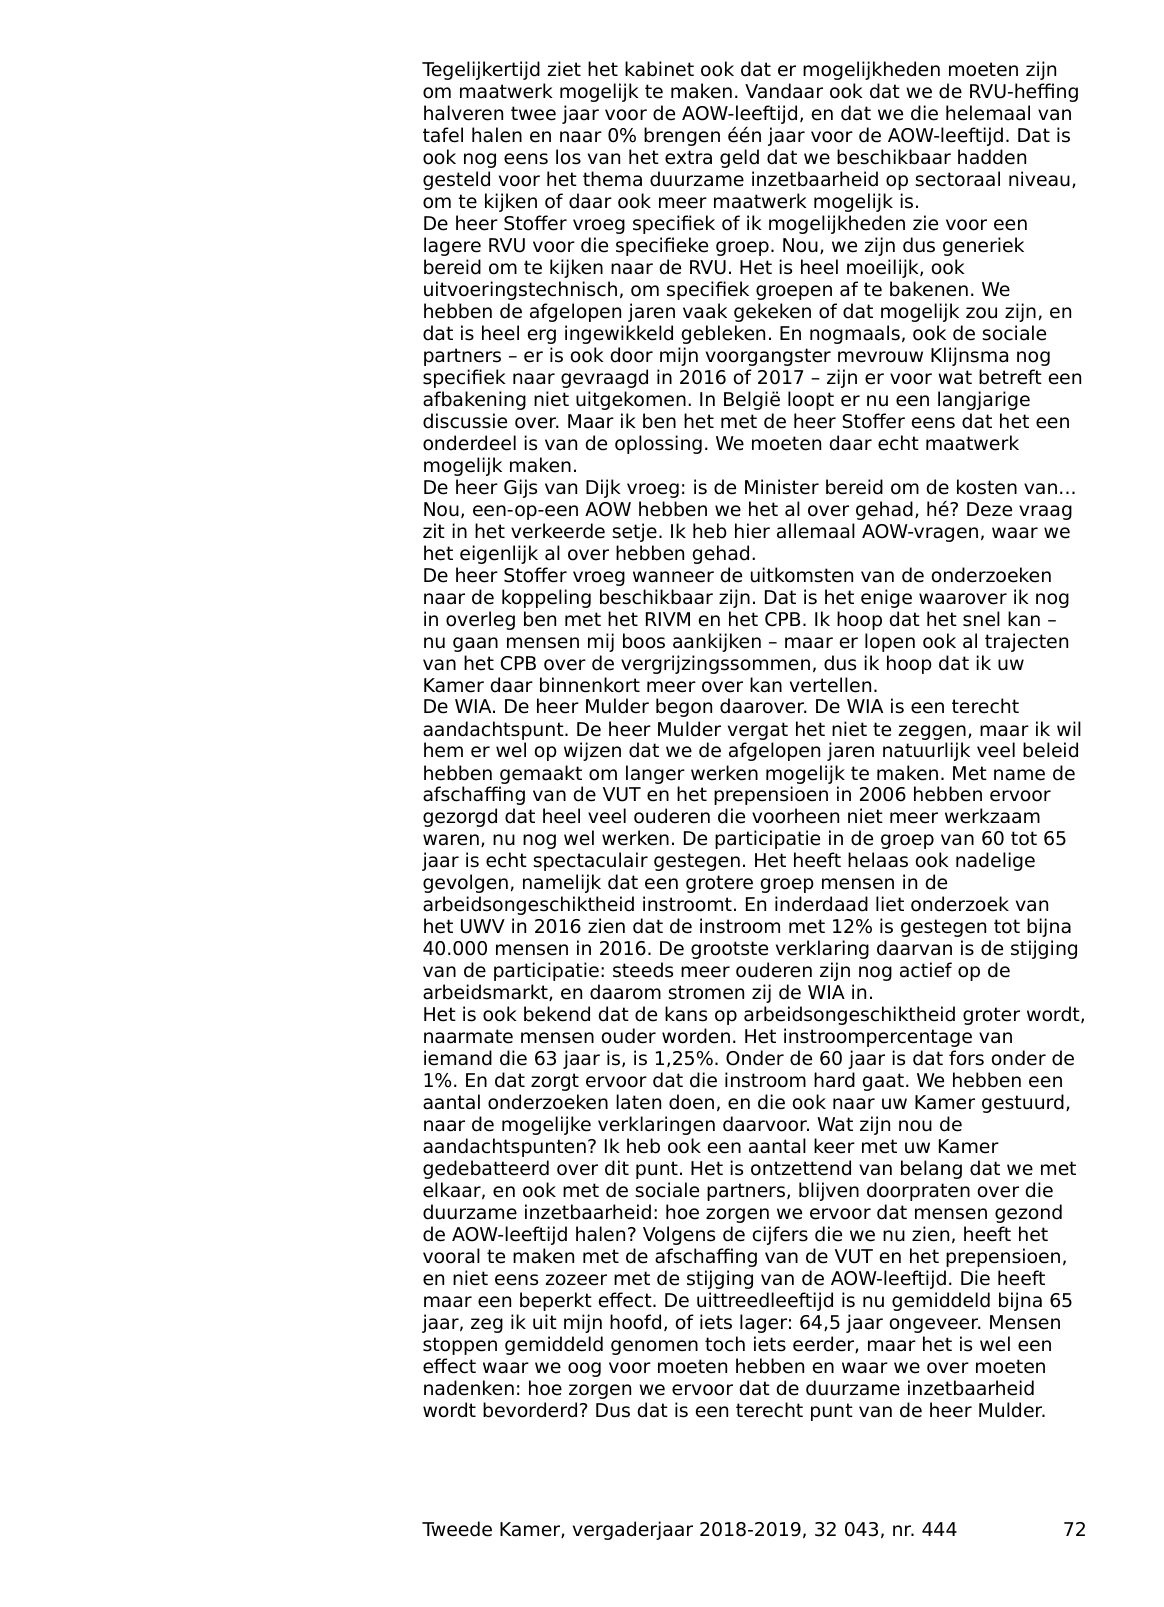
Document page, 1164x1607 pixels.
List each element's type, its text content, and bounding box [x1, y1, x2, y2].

text De heer Stoffer vroeg wanneer de uitkomsten van de onderzoeken naar de koppeling beschikbaar zijn. Dat is het enige waarover ik nog in overleg ben met het RIVM en het CPB. Ik hoop dat het snel kan – nu gaan mensen mij boos aankijken – maar er lopen ook al trajecten van het CPB over de vergrijzingssommen, dus ik hoop dat ik uw Kamer daar binnenkort meer over kan vertellen. [422, 564, 1087, 696]
text Het is ook bekend dat de kans op arbeidsongeschiktheid groter wordt, naarmate mensen ouder worden. Het instroompercentage van iemand die 63 jaar is, is 1,25%. Onder de 60 jaar is dat fors onder de 1%. En dat zorgt ervoor dat die instroom hard gaat. We hebben een aantal onderzoeken laten doen, en die ook naar uw Kamer gestuurd, naar de mogelijke verklaringen daarvoor. Wat zijn nou de aandachtspunten? Ik heb ook een aantal keer met uw Kamer gedebatteerd over dit punt. Het is ontzettend van belang dat we met elkaar, en ook met de sociale partners, blijven doorpraten over die duurzame inzetbaarheid: hoe zorgen we ervoor dat mensen gezond de AOW-leeftijd halen? Volgens de cijfers die we nu zien, heeft het vooral te maken met de afschaffing van de VUT en het prepensioen, en niet eens zozeer met de stijging van de AOW-leeftijd. Die heeft maar een beperkt effect. De uittreedleeftijd is nu gemiddeld bijna 65 jaar, zeg ik uit mijn hoofd, of iets lager: 64,5 jaar ongeveer. Mensen stoppen gemiddeld genomen toch iets eerder, maar het is wel een effect waar we oog voor moeten hebben en waar we over moeten nadenken: hoe zorgen we ervoor dat de duurzame inzetbaarheid wordt bevorderd? Dus dat is een terecht punt van de heer Mulder. [422, 1004, 1087, 1422]
text De WIA. De heer Mulder begon daarover. De WIA is een terecht aandachtspunt. De heer Mulder vergat het niet te zeggen, maar ik wil hem er wel op wijzen dat we de afgelopen jaren natuurlijk veel beleid hebben gemaakt om langer werken mogelijk te maken. Met name de afschaffing van de VUT en het prepensioen in 2006 hebben ervoor gezorgd dat heel veel ouderen die voorheen niet meer werkzaam waren, nu nog wel werken. De participatie in de groep van 60 tot 65 jaar is echt spectaculair gestegen. Het heeft helaas ook nadelige gevolgen, namelijk dat een grotere groep mensen in de arbeidsongeschiktheid instroomt. En inderdaad liet onderzoek van het UWV in 2016 zien dat de instroom met 12% is gestegen tot bijna 40.000 mensen in 2016. De grootste verklaring daarvan is de stijging van de participatie: steeds meer ouderen zijn nog actief op de arbeidsmarkt, en daarom stromen zij de WIA in. [422, 696, 1087, 1004]
text De heer Stoffer vroeg specifiek of ik mogelijkheden zie voor een lagere RVU voor die specifieke groep. Nou, we zijn dus generiek bereid om te kijken naar de RVU. Het is heel moeilijk, ook uitvoeringstechnisch, om specifiek groepen af te bakenen. We hebben de afgelopen jaren vaak gekeken of dat mogelijk zou zijn, en dat is heel erg ingewikkeld gebleken. En nogmaals, ook de sociale partners – er is ook door mijn voorgangster mevrouw Klijnsma nog specifiek naar gevraagd in 2016 of 2017 – zijn er voor wat betreft een afbakening niet uitgekomen. In België loopt er nu een langjarige discussie over. Maar ik ben het met de heer Stoffer eens dat het een onderdeel is van de oplossing. We moeten daar echt maatwerk mogelijk maken. [422, 213, 1087, 477]
text De heer Gijs van Dijk vroeg: is de Minister bereid om de kosten van... Nou, een-op-een AOW hebben we het al over gehad, hé? Deze vraag zit in het verkeerde setje. Ik heb hier allemaal AOW-vragen, waar we het eigenlijk al over hebben gehad. [422, 477, 1087, 564]
text Tegelijkertijd ziet het kabinet ook dat er mogelijkheden moeten zijn om maatwerk mogelijk te maken. Vandaar ook dat we de RVU-heffing halveren twee jaar voor de AOW-leeftijd, en dat we die helemaal van tafel halen en naar 0% brengen één jaar voor de AOW-leeftijd. Dat is ook nog eens los van het extra geld dat we beschikbaar hadden gesteld voor het thema duurzame inzetbaarheid op sectoraal niveau, om te kijken of daar ook meer maatwerk mogelijk is. [422, 59, 1087, 213]
